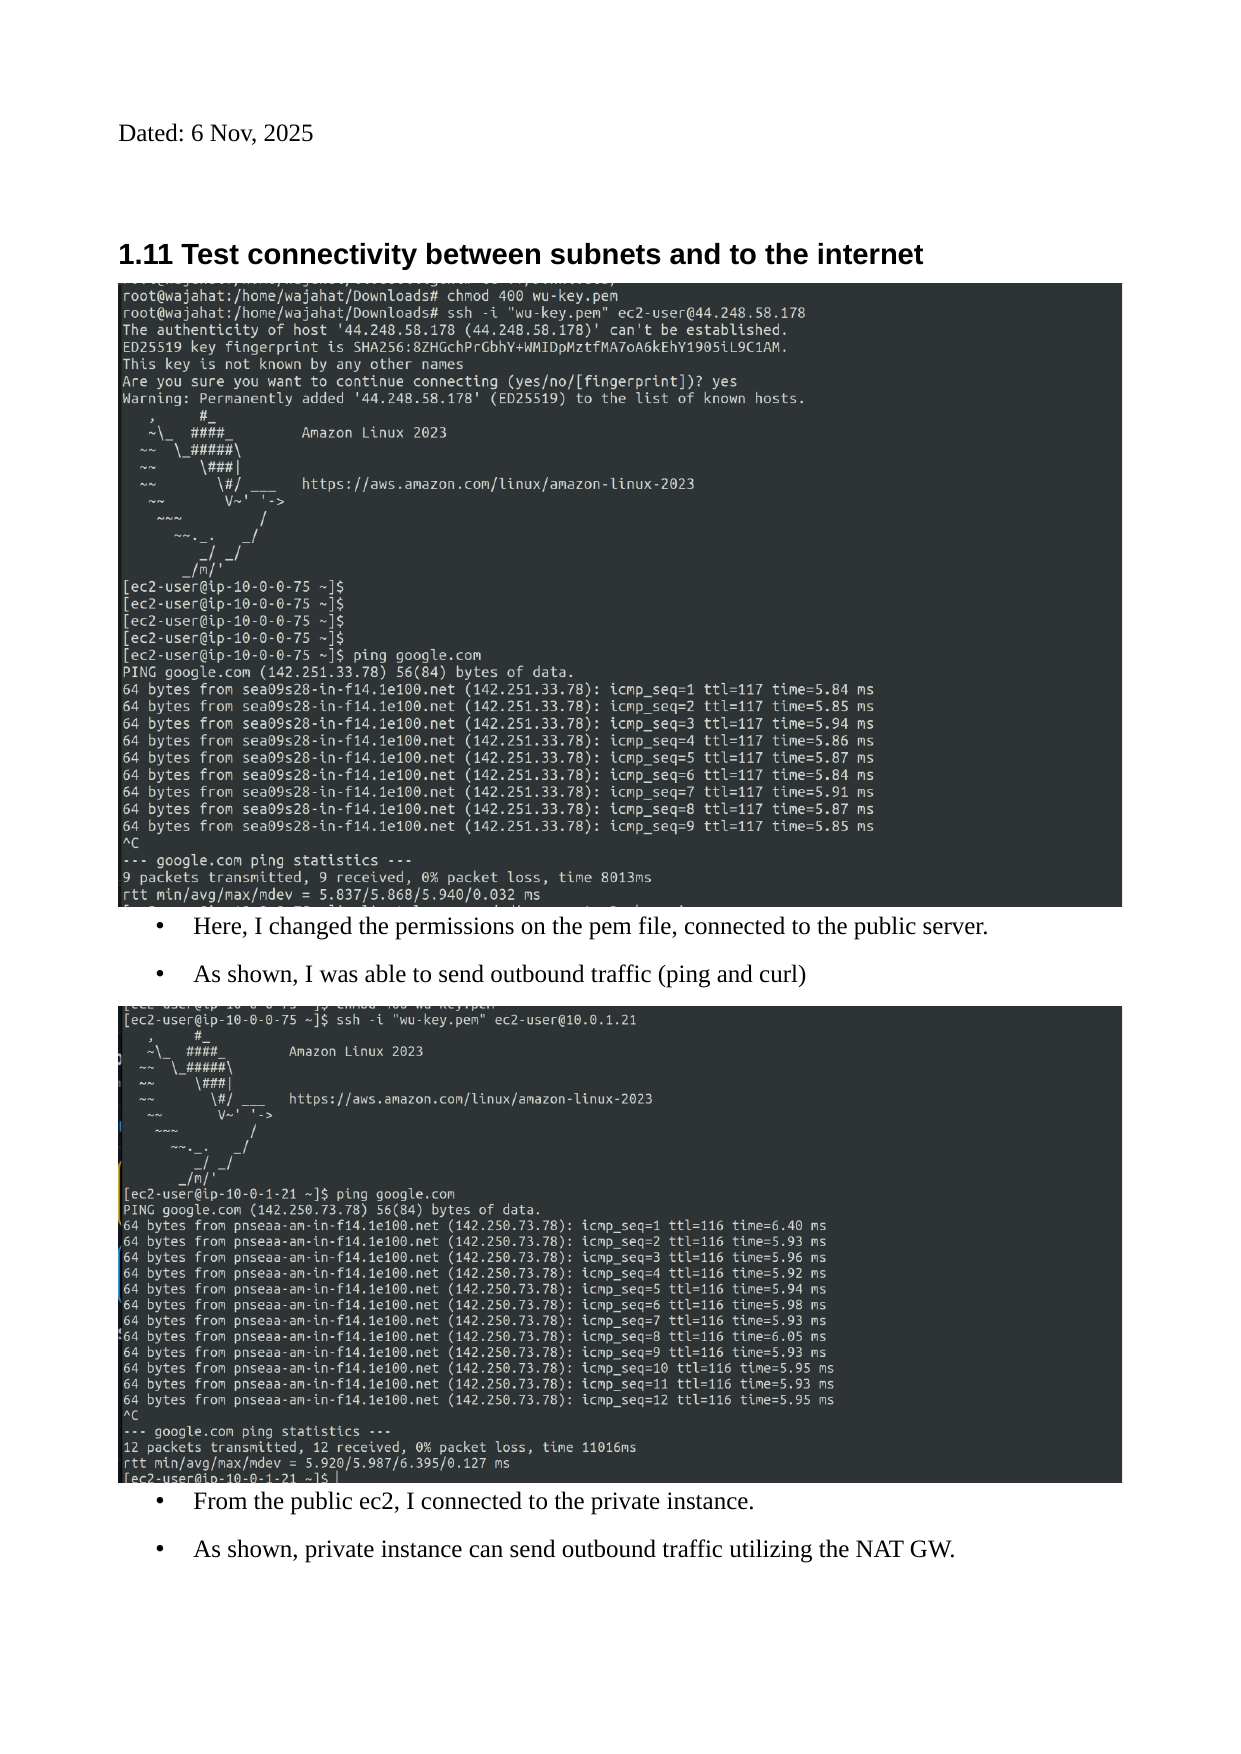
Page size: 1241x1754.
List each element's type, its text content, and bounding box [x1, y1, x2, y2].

picture [118, 1006, 1123, 1483]
picture [118, 283, 1123, 907]
list From the public ec2, I connected to the private instance. [156, 1483, 1122, 1515]
subtitle 1.11 Test connectivity between subnets and to the internet [118, 237, 1122, 271]
list As shown, I was able to send outbound traffic (ping and curl) [156, 959, 1122, 987]
list As shown, private instance can send outbound traffic utilizing the NAT GW. [156, 1534, 1122, 1563]
list Here, I changed the permissions on the pem file, connected to the public server. [156, 907, 1122, 940]
